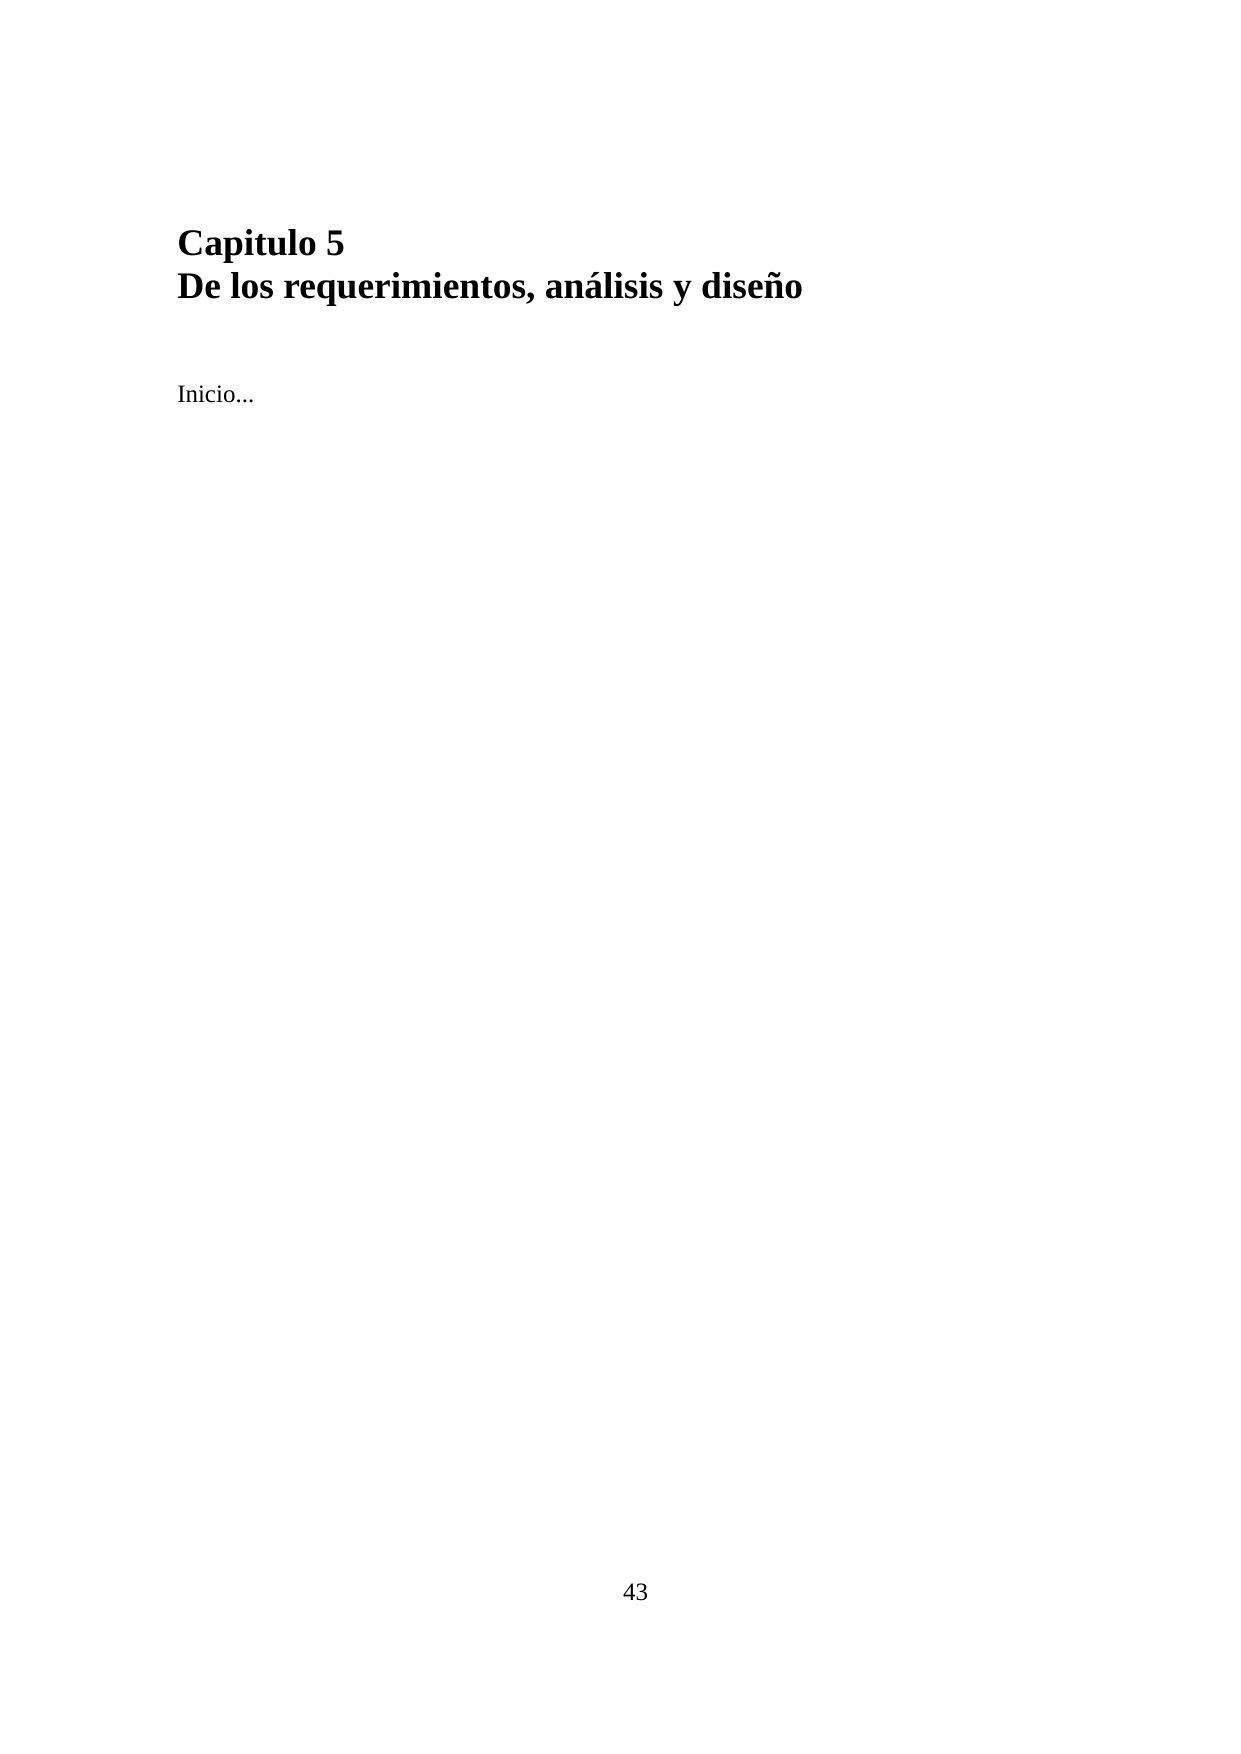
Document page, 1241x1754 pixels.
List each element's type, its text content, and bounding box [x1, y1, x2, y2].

title De los requerimientos, análisis y diseño [177, 263, 1093, 306]
title Capitulo 5 [177, 220, 1093, 263]
text Inicio... [175, 379, 1093, 408]
